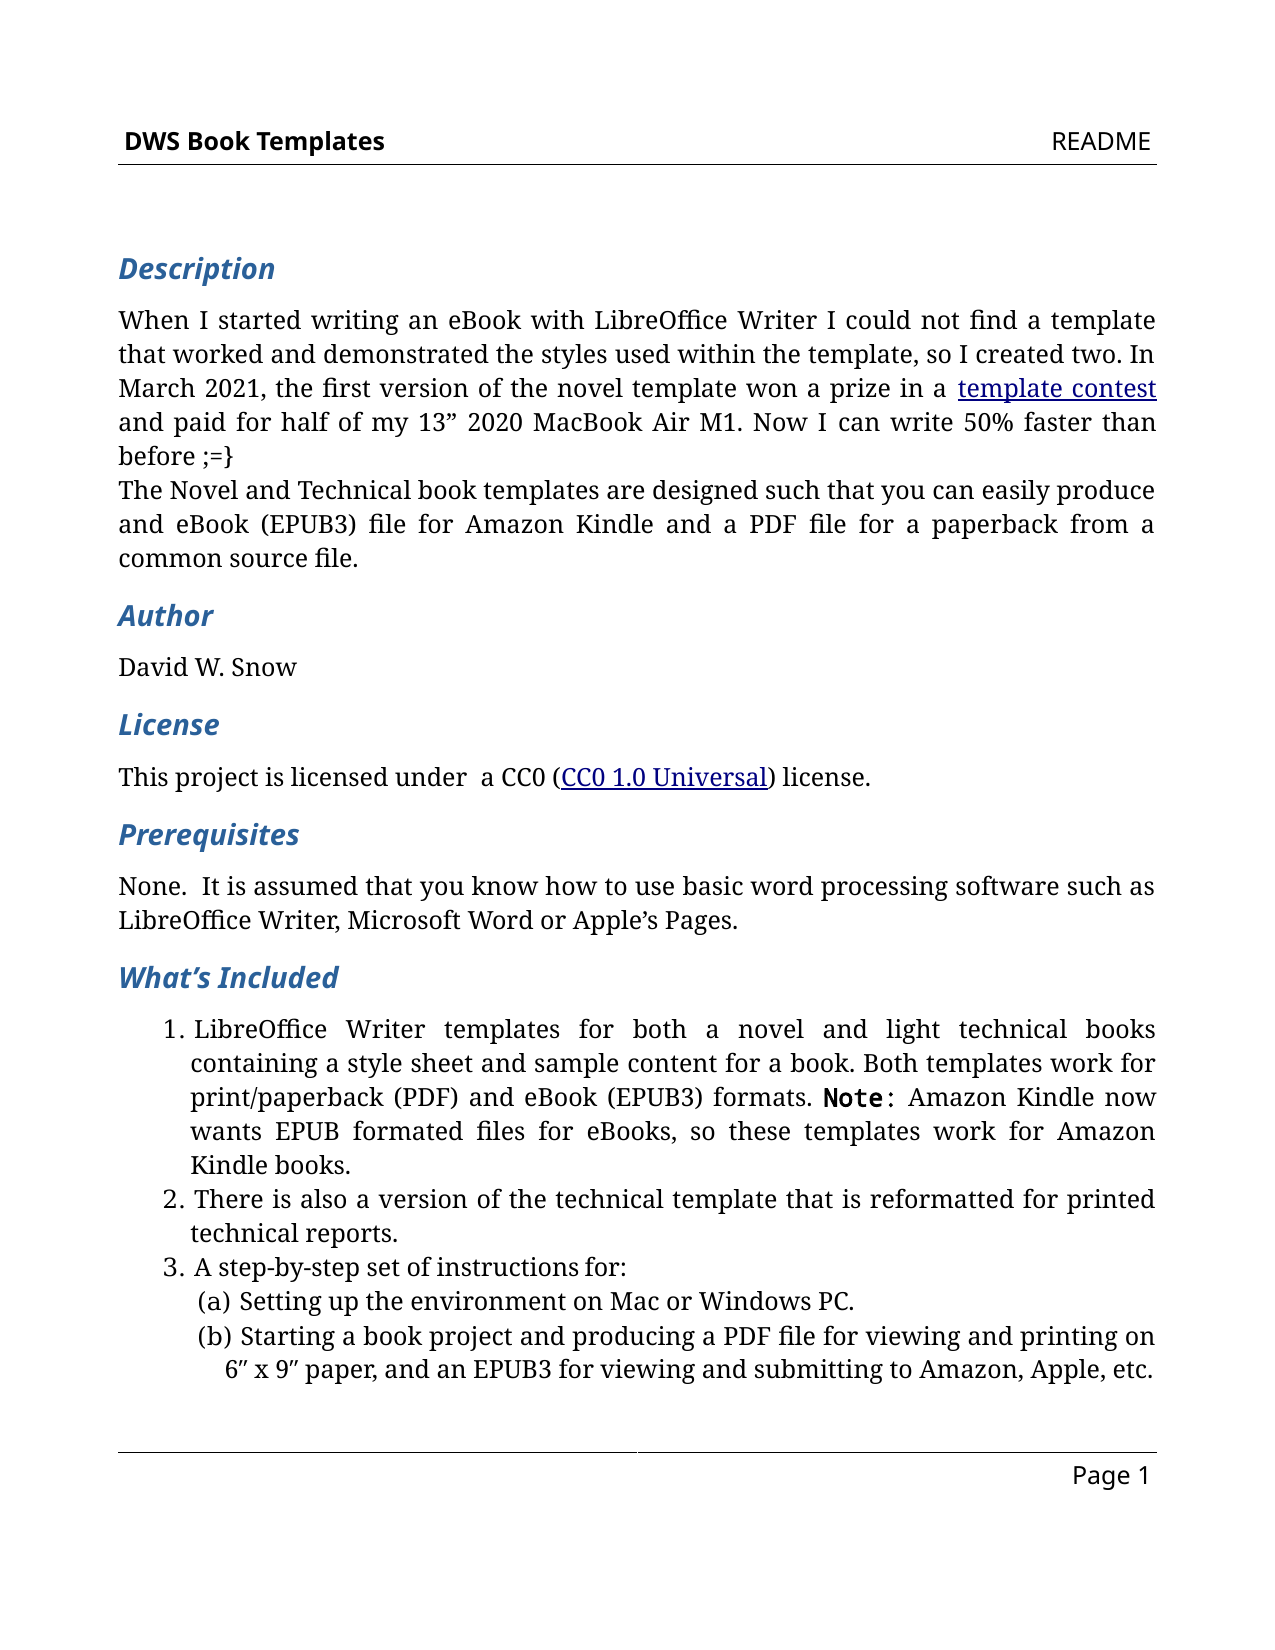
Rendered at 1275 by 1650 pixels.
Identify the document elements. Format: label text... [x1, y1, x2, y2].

text David W. Snow [118, 650, 1157, 684]
subtitle Author [118, 596, 1157, 635]
list Starting a book project and producing a PDF file for viewing and printing on 6″ x 9″ paper, and an EPUB3 for viewing and submitting to Amazon, Apple, etc. [189, 1318, 1157, 1386]
list Setting up the environment on Mac or Windows PC. [189, 1284, 1157, 1318]
subtitle License [118, 705, 1157, 744]
list There is also a version of the technical template that is reformatted for printed technical reports. [154, 1182, 1157, 1250]
text None. It is assumed that you know how to use basic word processing software such as LibreOffice Writer, Microsoft Word or Apple’s Pages. [118, 868, 1157, 936]
subtitle What’s Included [118, 957, 1157, 997]
text When I started writing an eBook with LibreOffice Writer I could not find a template that worked and demonstrated the styles used within the template, so I created two. In March 2021, the first version of the novel template won a prize in a template contest and paid for half of my 13” 2020 MacBook Air M1. Now I can write 50% faster than before ;=} [118, 302, 1157, 473]
list A step-by-step set of instructions for: [154, 1250, 1157, 1284]
subtitle Prerequisites [118, 814, 1157, 853]
subtitle Description [118, 248, 1157, 288]
text The Novel and Technical book templates are designed such that you can easily produce and eBook (EPUB3) file for Amazon Kindle and a PDF file for a paperback from a common source file. [118, 473, 1157, 575]
text This project is licensed under a CC0 (CC0 1.0 Universal) license. [118, 759, 1157, 793]
list LibreOffice Writer templates for both a novel and light technical books containing a style sheet and sample content for a book. Both templates work for print/paperback (PDF) and eBook (EPUB3) formats. Note: Amazon Kindle now wants EPUB formated files for eBooks, so these templates work for Amazon Kindle books. [154, 1012, 1157, 1182]
